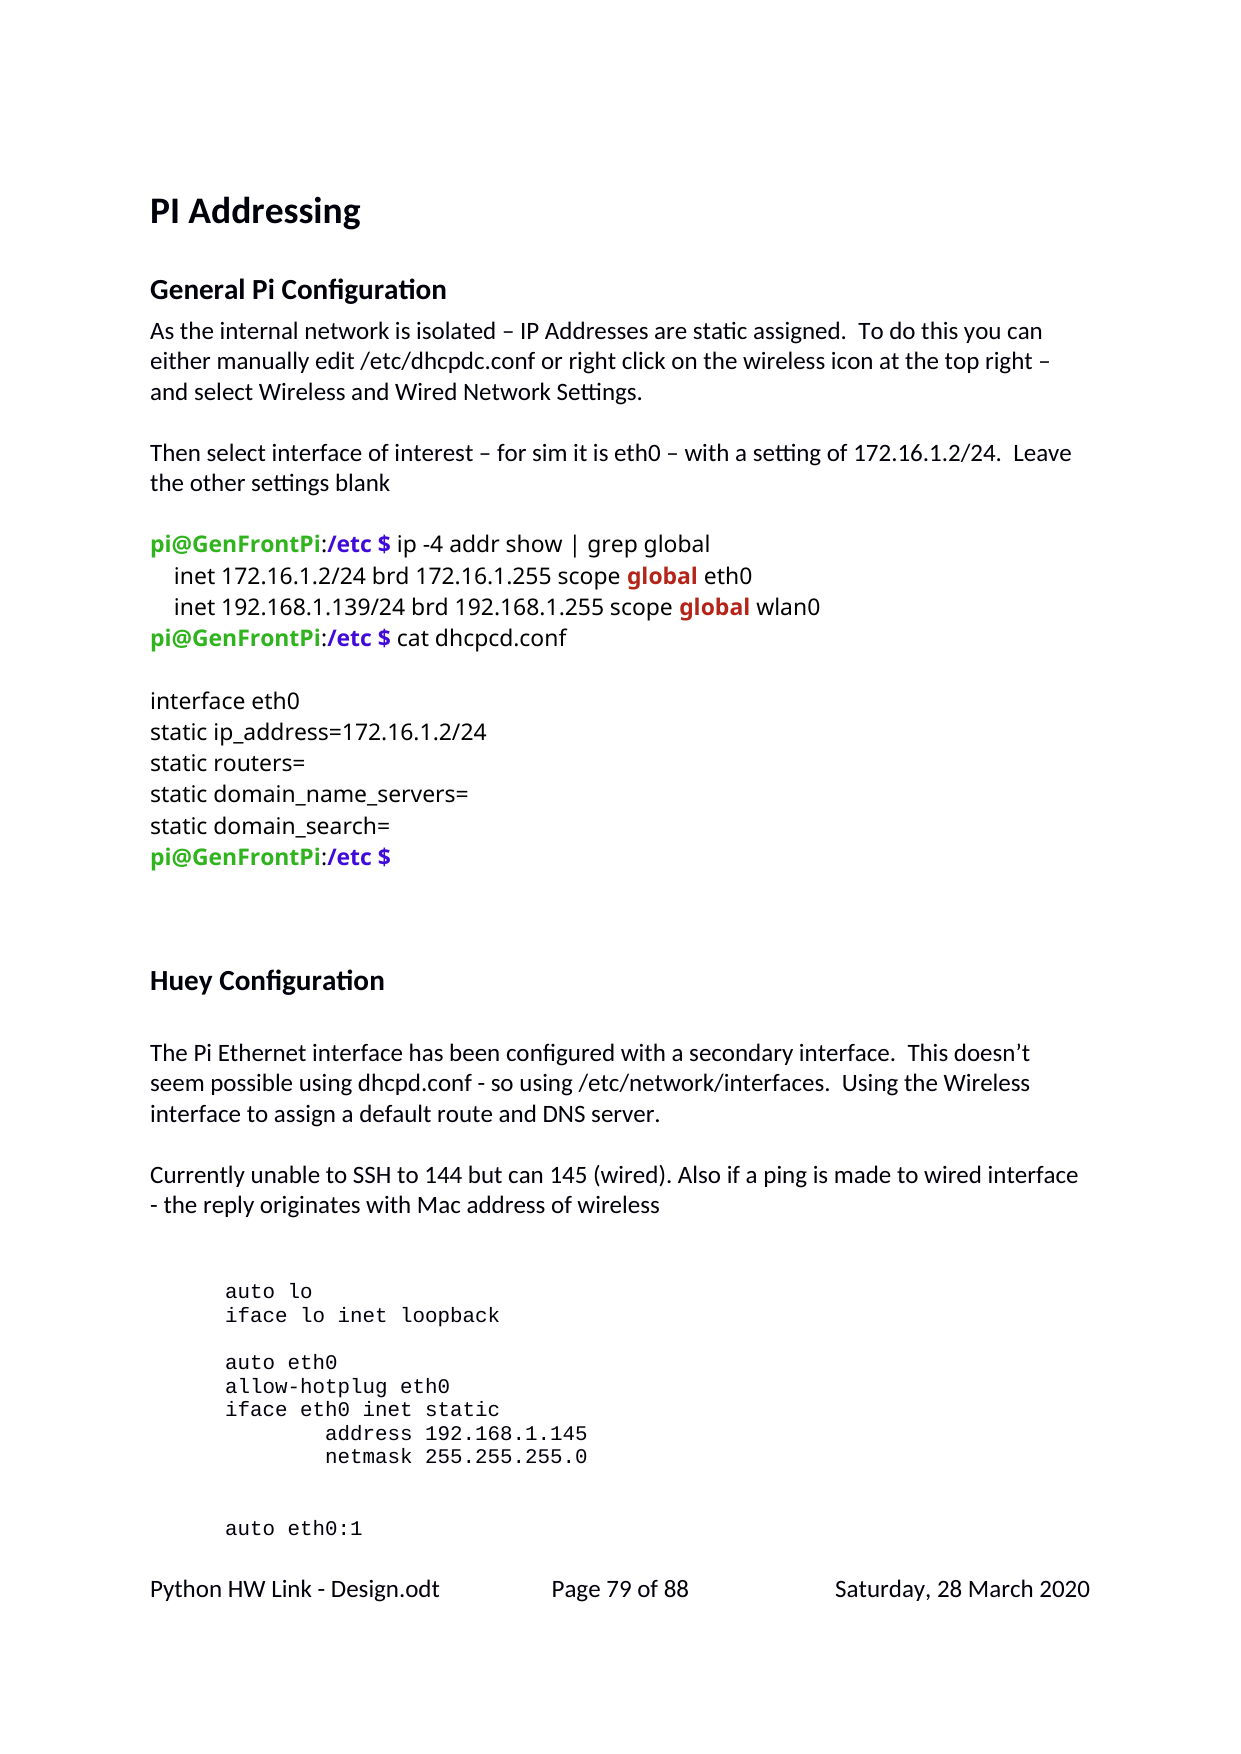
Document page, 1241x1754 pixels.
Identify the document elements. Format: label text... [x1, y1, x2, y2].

text static ip_address=172.16.1.2/24 [150, 716, 1090, 747]
subtitle Huey Configuration [150, 962, 1090, 998]
text pi@GenFrontPi:/etc $ [150, 841, 1090, 872]
text The Pi Ethernet interface has been configured with a secondary interface. This doesn’t seem possible using dhcpd.conf - so using /etc/network/interfaces. Using the Wireless interface to assign a default route and DNS server. [150, 1037, 1090, 1128]
text inet 172.16.1.2/24 brd 172.16.1.255 scope global eth0 [150, 560, 1090, 591]
text static domain_search= [150, 810, 1090, 841]
text interface eth0 [150, 685, 1090, 716]
text pi@GenFrontPi:/etc $ ip -4 addr show | grep global [150, 528, 1090, 560]
text pi@GenFrontPi:/etc $ cat dhcpcd.conf [150, 622, 1090, 653]
subtitle PI Addressing [150, 187, 1090, 233]
text auto lo iface lo inet loopback auto eth0 allow-hotplug eth0 iface eth0 inet static address 192.168.1.145 netmask 255.255.255.0 auto eth0:1 [225, 1251, 1090, 1541]
text static routers= [150, 747, 1090, 778]
text As the internal network is isolated – IP Addresses are static assigned. To do this you can either manually edit /etc/dhcpdc.conf or right click on the wireless icon at the top right – and select Wireless and Wired Network Settings. [150, 315, 1090, 406]
text inet 192.168.1.139/24 brd 192.168.1.255 scope global wlan0 [150, 591, 1090, 622]
subtitle General Pi Configuration [150, 271, 1090, 306]
text Then select interface of interest – for sim it is eth0 – with a setting of 172.16.1.2/24. Leave the other settings blank [150, 437, 1090, 498]
text Currently unable to SSH to 144 but can 145 (wired). Also if a ping is made to wired interface - the reply originates with Mac address of wireless [150, 1159, 1090, 1220]
text static domain_name_servers= [150, 778, 1090, 810]
